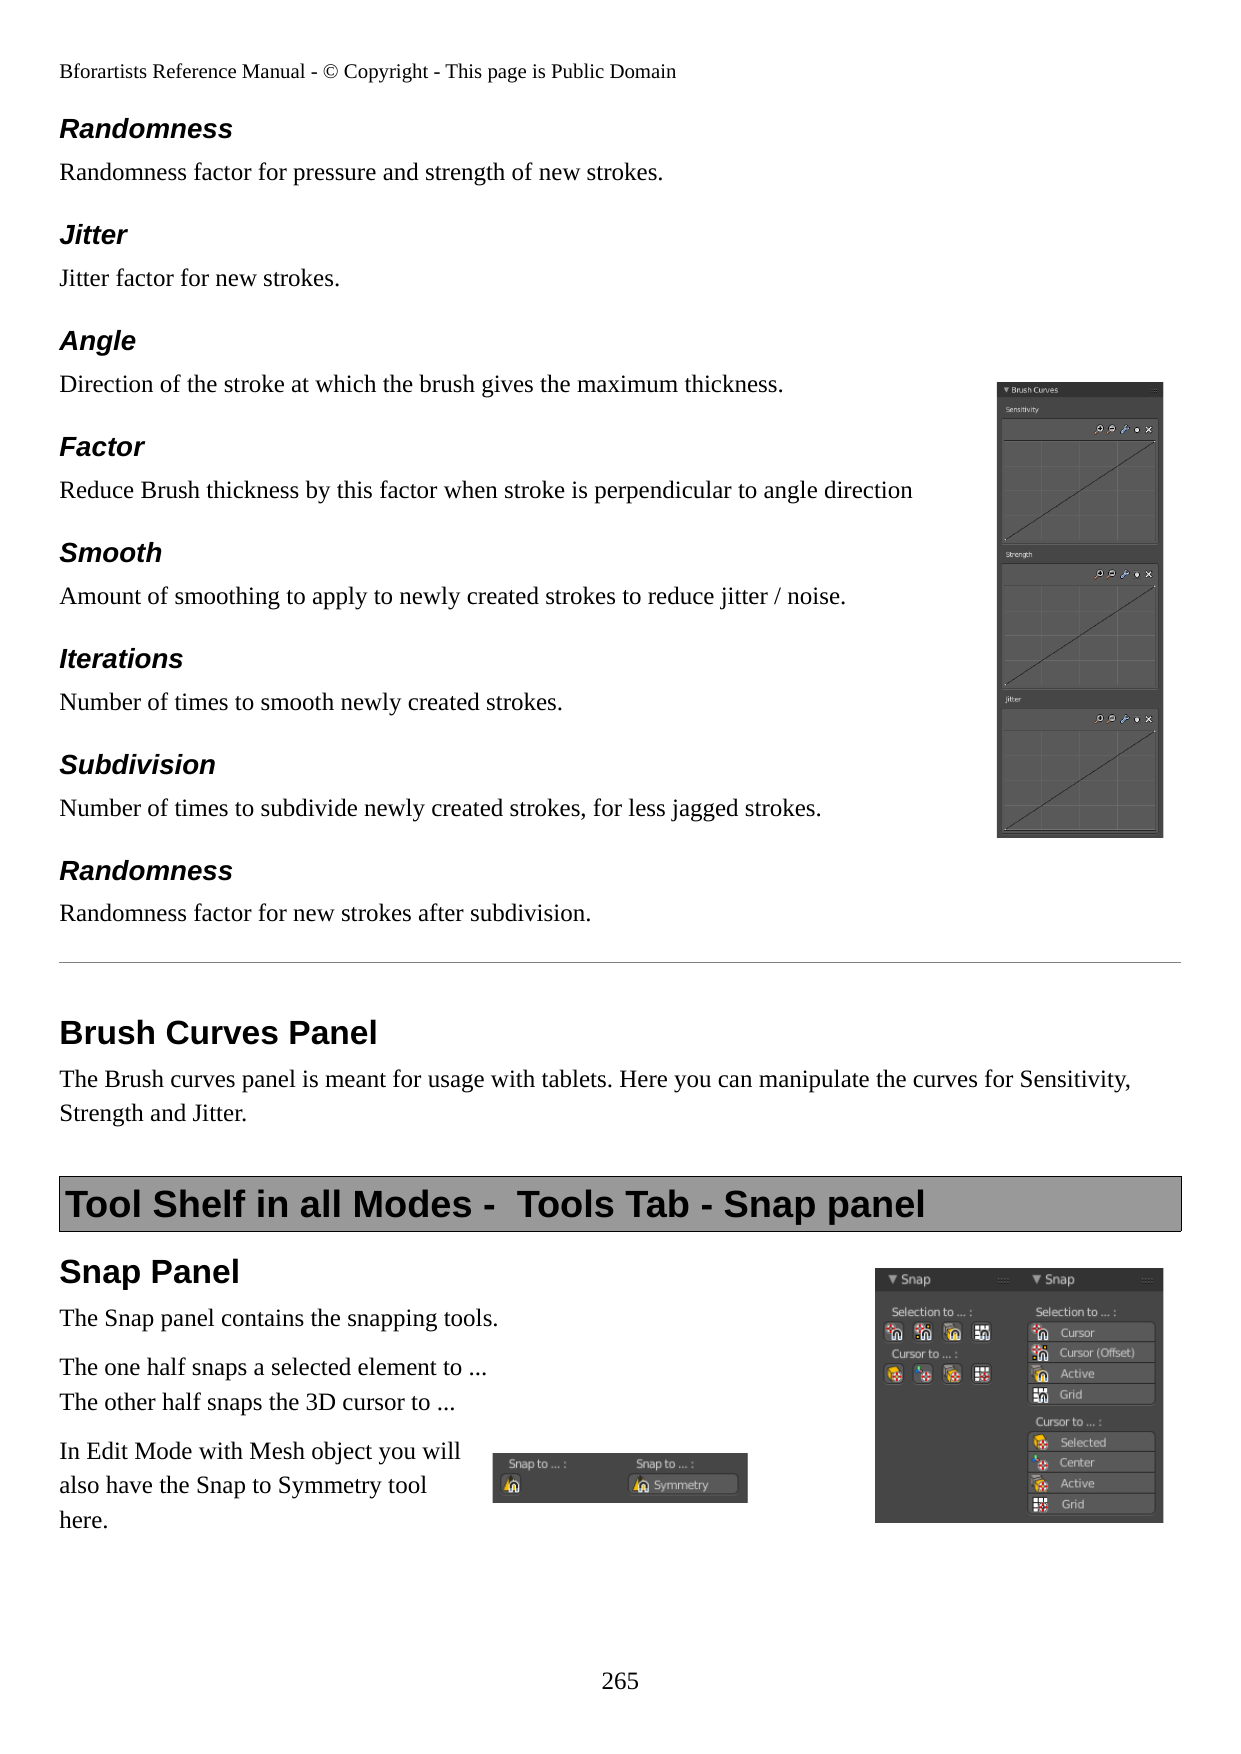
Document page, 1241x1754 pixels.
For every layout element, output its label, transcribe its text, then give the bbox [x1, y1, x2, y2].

text Randomness factor for new strokes after subdivision. [59, 898, 1181, 927]
subtitle Randomness [59, 113, 1181, 144]
text The Snap panel contains the snapping tools. [59, 1303, 875, 1332]
subtitle Factor [59, 430, 996, 462]
text Direction of the stroke at which the brush gives the maximum thickness. [59, 369, 1181, 398]
text In Edit Mode with Mesh object you will also have the Snap to Symmetry tool here. [59, 1436, 1181, 1534]
text Number of times to smooth newly created strokes. [59, 687, 996, 715]
text The Brush curves panel is meant for usage with tablets. Here you can manipulate the curves for Sensitivity, Strength and Jitter. [59, 1064, 1181, 1127]
subtitle Subdivision [59, 748, 996, 780]
text Amount of smoothing to apply to newly created strokes to reduce jitter / noise. [59, 581, 996, 609]
subtitle [1164, 536, 1181, 568]
subtitle [1164, 642, 1181, 674]
subtitle Smooth [59, 536, 996, 568]
subtitle [1164, 430, 1181, 462]
subtitle [1164, 748, 1181, 780]
text Number of times to subdivide newly created strokes, for less jagged strokes. [59, 793, 996, 821]
picture [996, 382, 1164, 838]
table_header Tool Shelf in all Modes - Tools Tab - Snap panel [60, 1177, 1181, 1231]
picture [492, 1453, 748, 1503]
text Reduce Brush thickness by this factor when stroke is perpendicular to angle direction [59, 475, 996, 503]
subtitle Brush Curves Panel [59, 1013, 1181, 1051]
picture [875, 1268, 1164, 1523]
subtitle Jitter [59, 218, 1181, 250]
subtitle Iterations [59, 642, 996, 674]
subtitle Angle [59, 324, 1181, 356]
text Randomness factor for pressure and strength of new strokes. [59, 157, 1181, 186]
subtitle Snap Panel [59, 1252, 1181, 1291]
text Jitter factor for new strokes. [59, 263, 1181, 292]
subtitle Randomness [59, 854, 1181, 886]
text The one half snaps a selected element to ... The other half snaps the 3D cursor to ... [59, 1352, 875, 1416]
